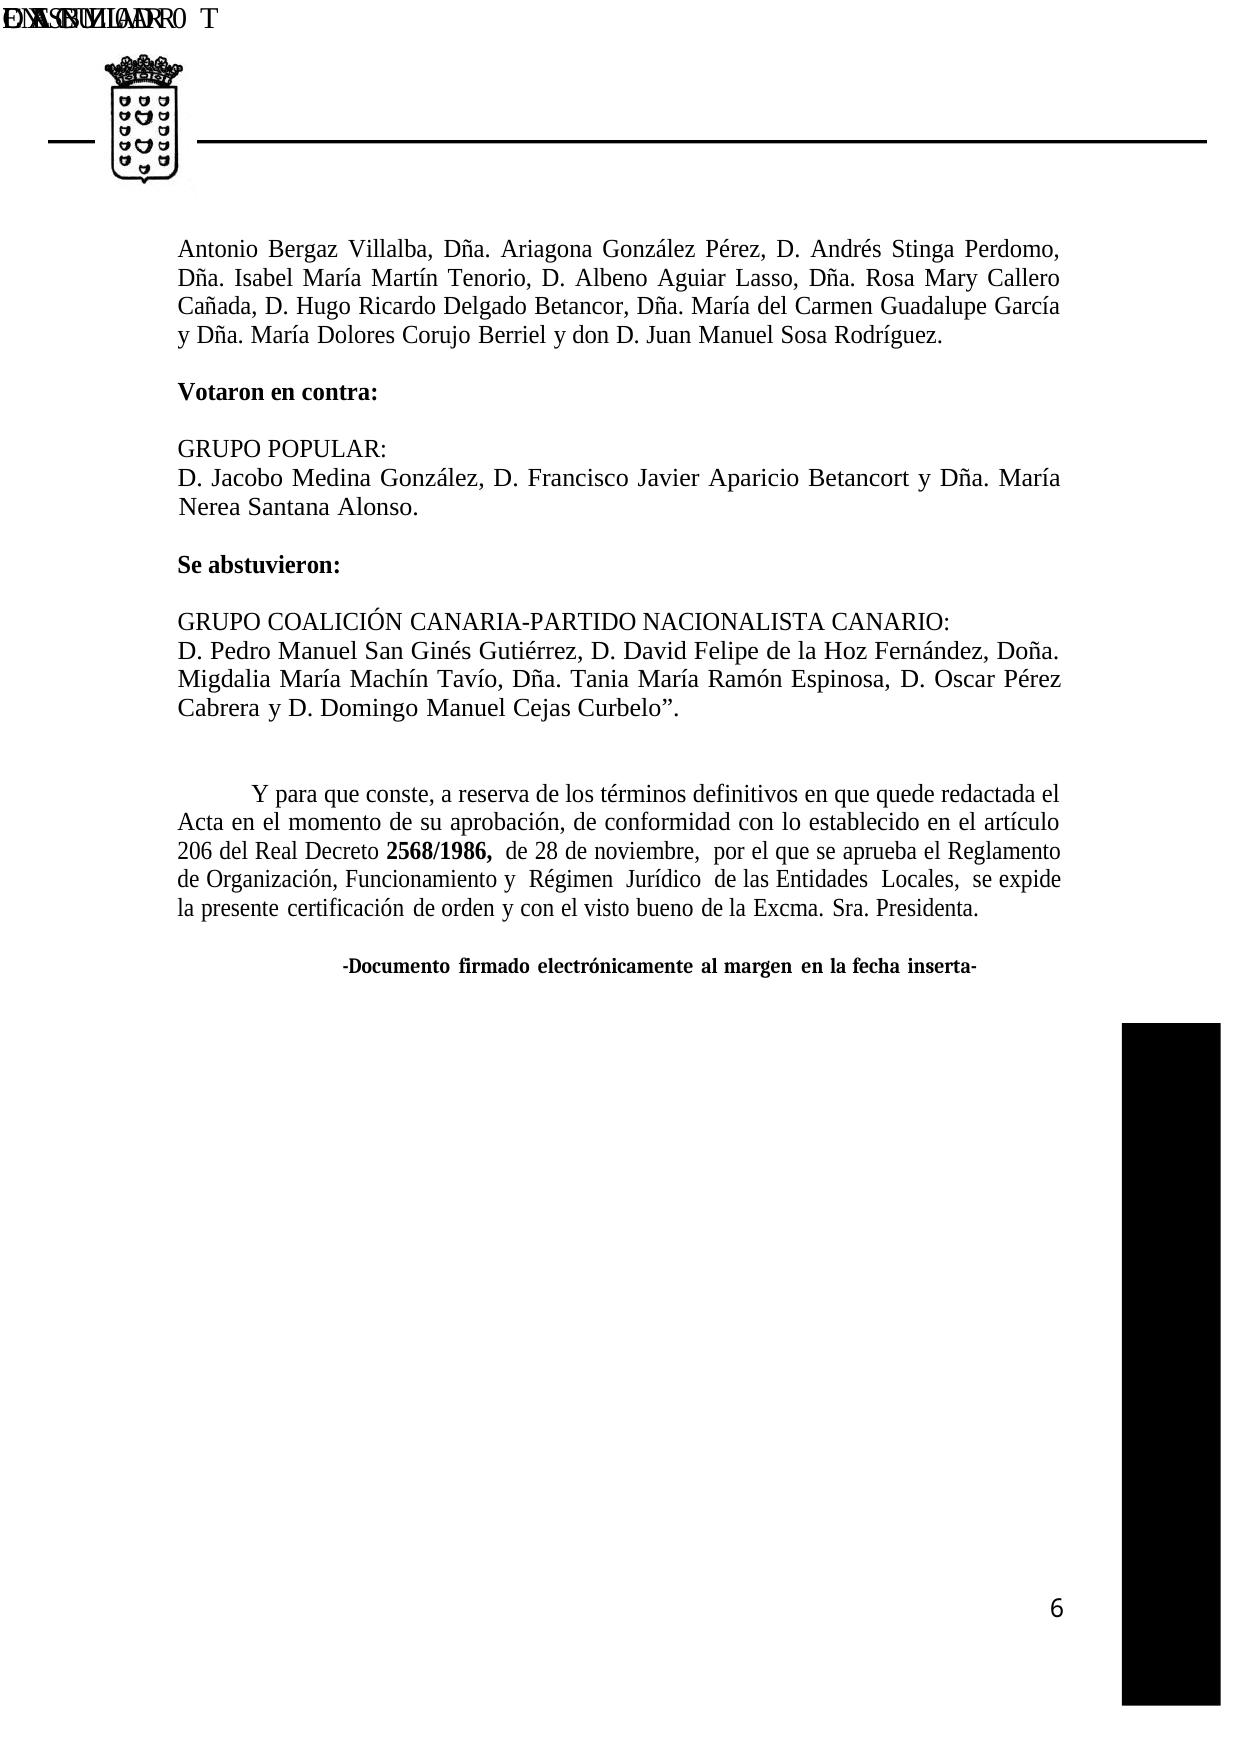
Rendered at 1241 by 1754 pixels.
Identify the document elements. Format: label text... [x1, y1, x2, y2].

text D. Pedro Manuel San Ginés Gutiérrez, D. David Felipe de la Hoz Fernández, Doña. Migdalia María Machín Tavío, Dña. Tania María Ramón Espinosa, D. Oscar Pérez Cabrera y D. Domingo Manuel Cejas Curbelo”. [177, 637, 1061, 722]
text Y para que conste, a reserva de los términos definitivos en que quede redactada el Acta en el momento de su aprobación, de conformidad con lo establecido en el artículo 206 del Real Decreto 2568/1986, de 28 de noviembre, por el que se aprueba el Reglamento de Organización, Funcionamiento y Régimen Jurídico de las Entidades Locales, se expide la presente certificación de orden y con el visto bueno de la Excma. Sra. Presidenta. [177, 779, 1062, 922]
text GRUPO COALICIÓN CANARIA-PARTIDO NACIONALISTA CANARIO: [177, 607, 1230, 636]
picture [95, 38, 197, 194]
subtitle Se abstuvieron: [177, 549, 1230, 579]
text -Documento firmado electrónicamente al margen en la fecha inserta- [342, 953, 1230, 978]
text GRUPO POPULAR: [177, 434, 1230, 463]
text Antonio Bergaz Villalba, Dña. Ariagona González Pérez, D. Andrés Stinga Perdomo, Dña. Isabel María Martín Tenorio, D. Albeno Aguiar Lasso, Dña. Rosa Mary Callero Cañada, D. Hugo Ricardo Delgado Betancor, Dña. María del Carmen Guadalupe García y Dña. María Dolores Corujo Berriel y don D. Juan Manuel Sosa Rodríguez. [177, 234, 1061, 349]
text 6 [8, 1589, 1064, 1625]
text D. Jacobo Medina González, D. Francisco Javier Aparicio Betancort y Dña. María Nerea Santana Alonso. [177, 464, 1062, 521]
text Votaron en contra: [177, 376, 1230, 406]
